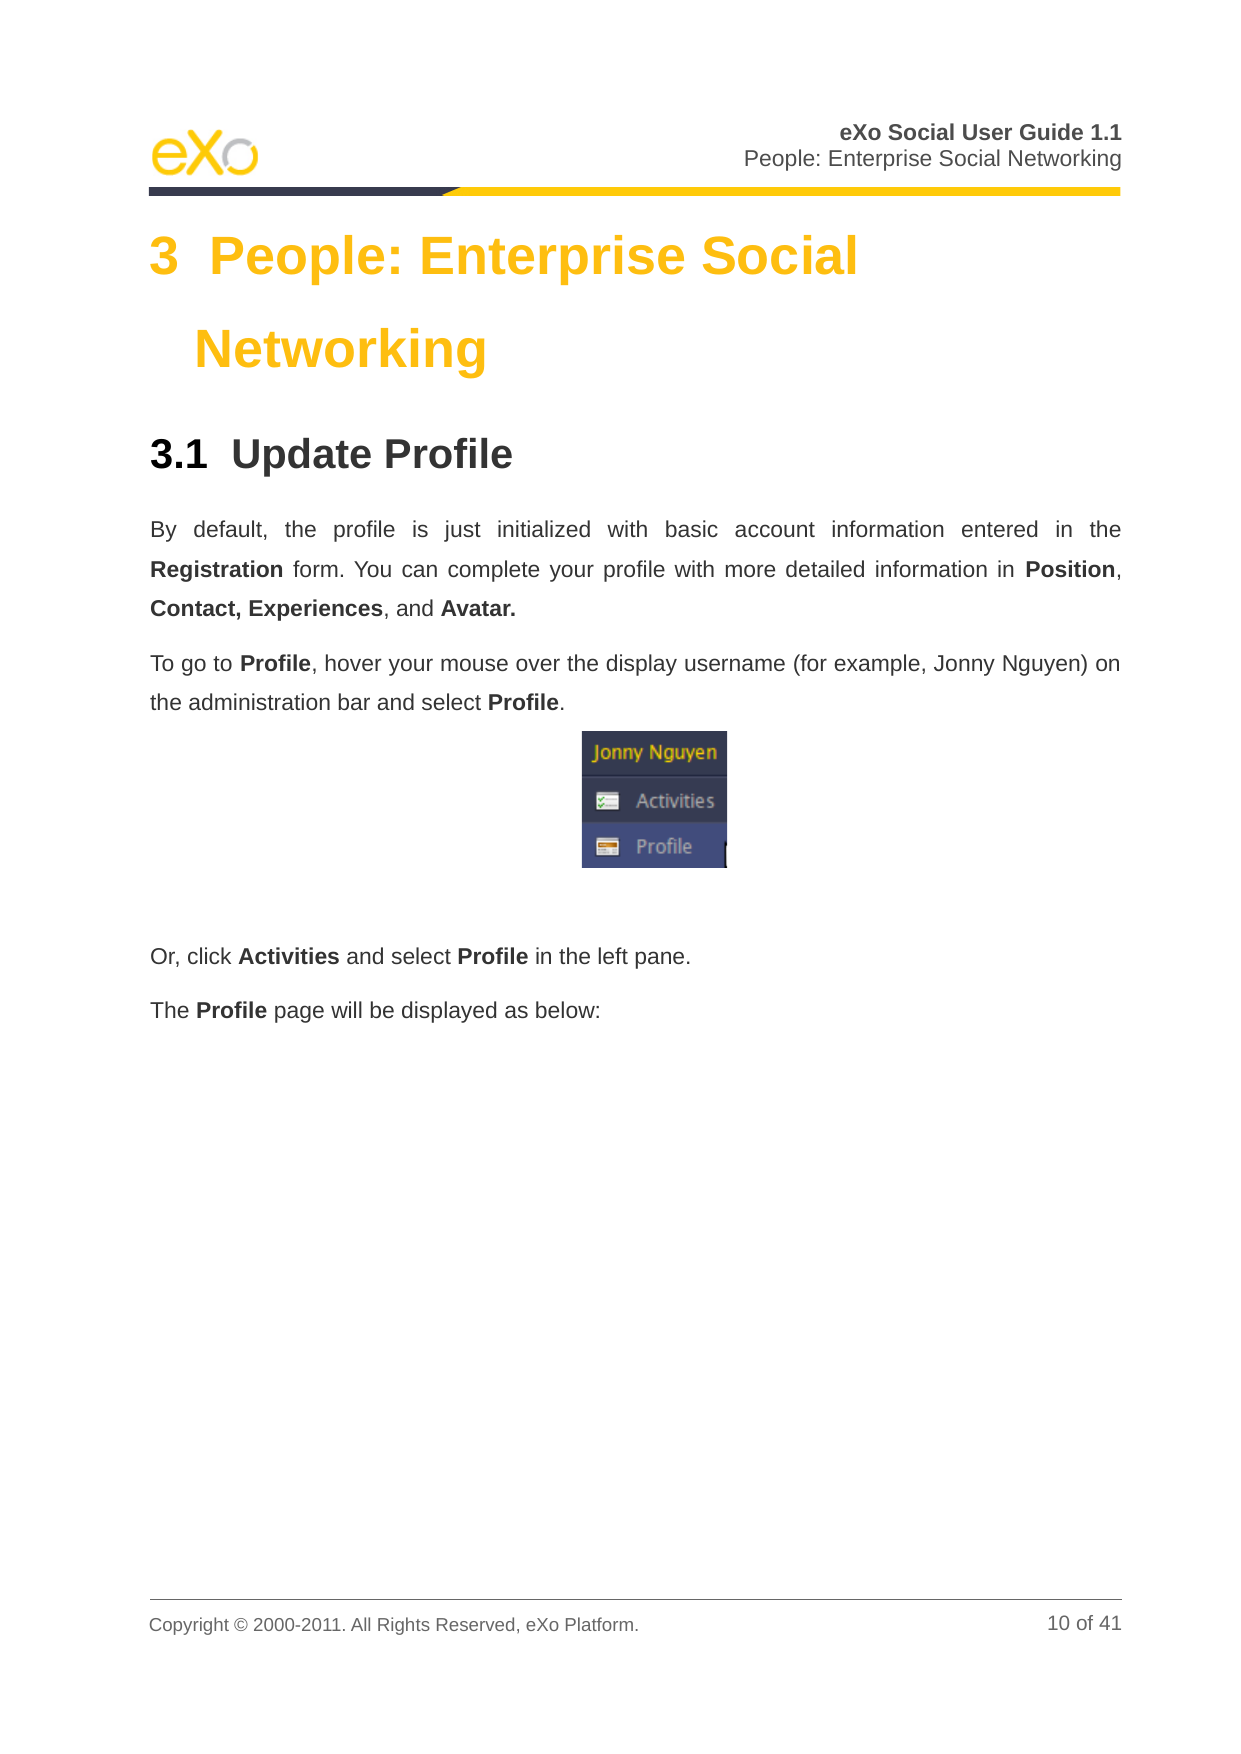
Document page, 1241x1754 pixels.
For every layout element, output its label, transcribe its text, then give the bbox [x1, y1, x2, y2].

picture [152, 129, 259, 176]
picture [148, 187, 1121, 196]
text Or, click Activities and select Profile in the left pane. [150, 943, 1122, 969]
picture [581, 731, 728, 868]
text The Profile page will be displayed as below: [150, 997, 1122, 1024]
subtitle Update Profile [150, 429, 1122, 477]
subtitle People: Enterprise Social Networking [149, 223, 1122, 379]
text By default, the profile is just initialized with basic account information entered in the Registration form. You can complete your profile with more detailed information in Position, Contact, Experiences, and Avatar. [150, 516, 1122, 621]
text To go to Profile, hover your mouse over the display username (for example, Jonny Nguyen) on the administration bar and select Profile. [150, 649, 1122, 715]
